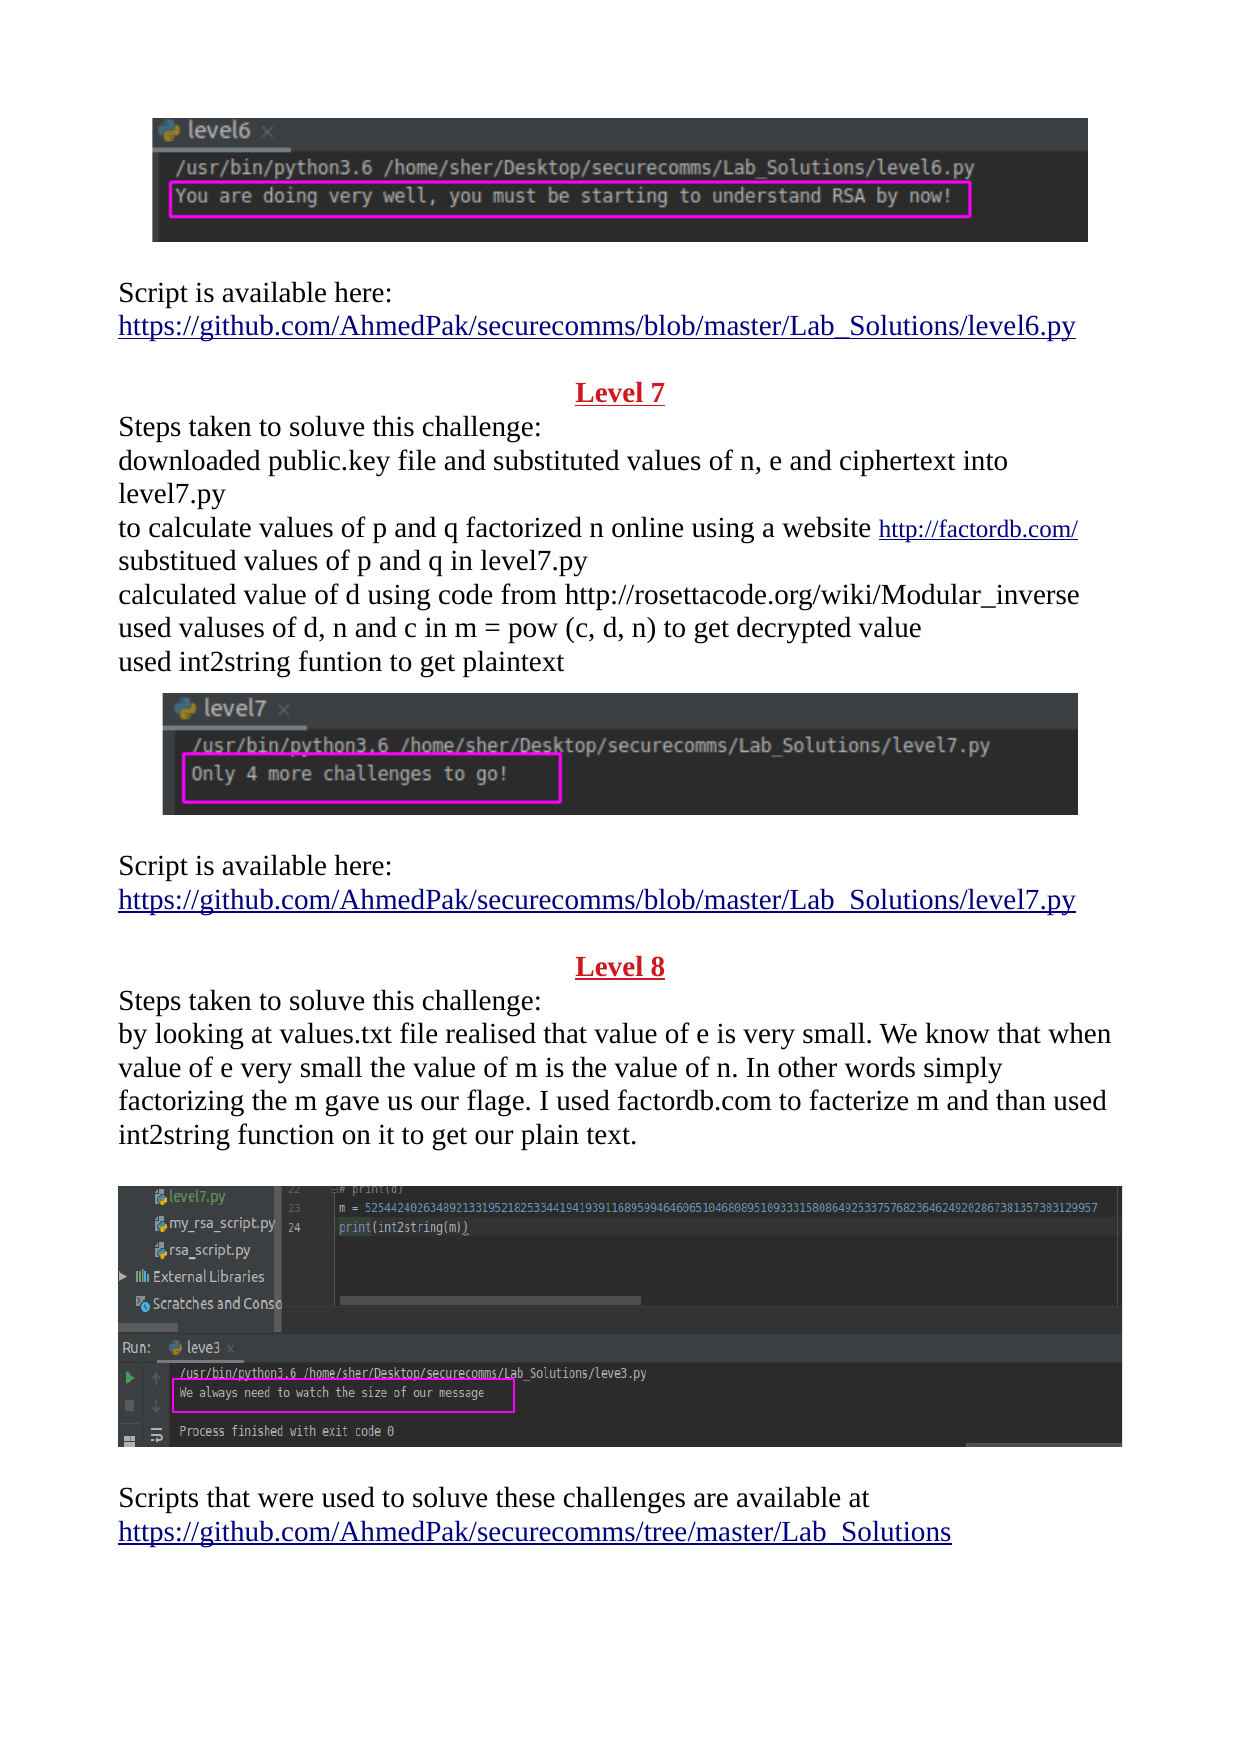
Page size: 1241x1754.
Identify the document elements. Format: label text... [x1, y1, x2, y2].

text Steps taken to soluve this challenge: [118, 983, 1122, 1016]
text Scripts that were used to soluve these challenges are available at https://github.com/AhmedPak/securecomms/tree/master/Lab_Solutions [118, 1481, 1122, 1548]
text calculated value of d using code from http://rosettacode.org/wiki/Modular_inverse [118, 577, 1122, 610]
text Script is available here: [118, 848, 1122, 882]
picture [162, 693, 1078, 815]
picture [118, 1186, 1123, 1447]
text by looking at values.txt file realised that value of e is very small. We know that when value of e very small the value of m is the value of n. In other words simply factorizing the m gave us our flage. I used factordb.com to facterize m and than used int2string function on it to get our plain text. [118, 1016, 1122, 1150]
text to calculate values of p and q factorized n online using a website http://factordb.com/ [118, 510, 1122, 543]
text used int2string funtion to get plaintext [118, 644, 1122, 677]
picture [152, 118, 1088, 242]
text used valuses of d, n and c in m = pow (c, d, n) to get decrypted value [118, 610, 1122, 644]
text https://github.com/AhmedPak/securecomms/blob/master/Lab_Solutions/level6.py [118, 308, 1122, 342]
text Level 8 [118, 949, 1122, 983]
text downloaded public.key file and substituted values of n, e and ciphertext into level7.py [118, 443, 1122, 510]
text Script is available here: [118, 275, 1122, 308]
text substitued values of p and q in level7.py [118, 543, 1122, 577]
text Steps taken to soluve this challenge: [118, 409, 1122, 443]
text Level 7 [118, 376, 1122, 409]
text https://github.com/AhmedPak/securecomms/blob/master/Lab_Solutions/level7.py [118, 882, 1122, 916]
